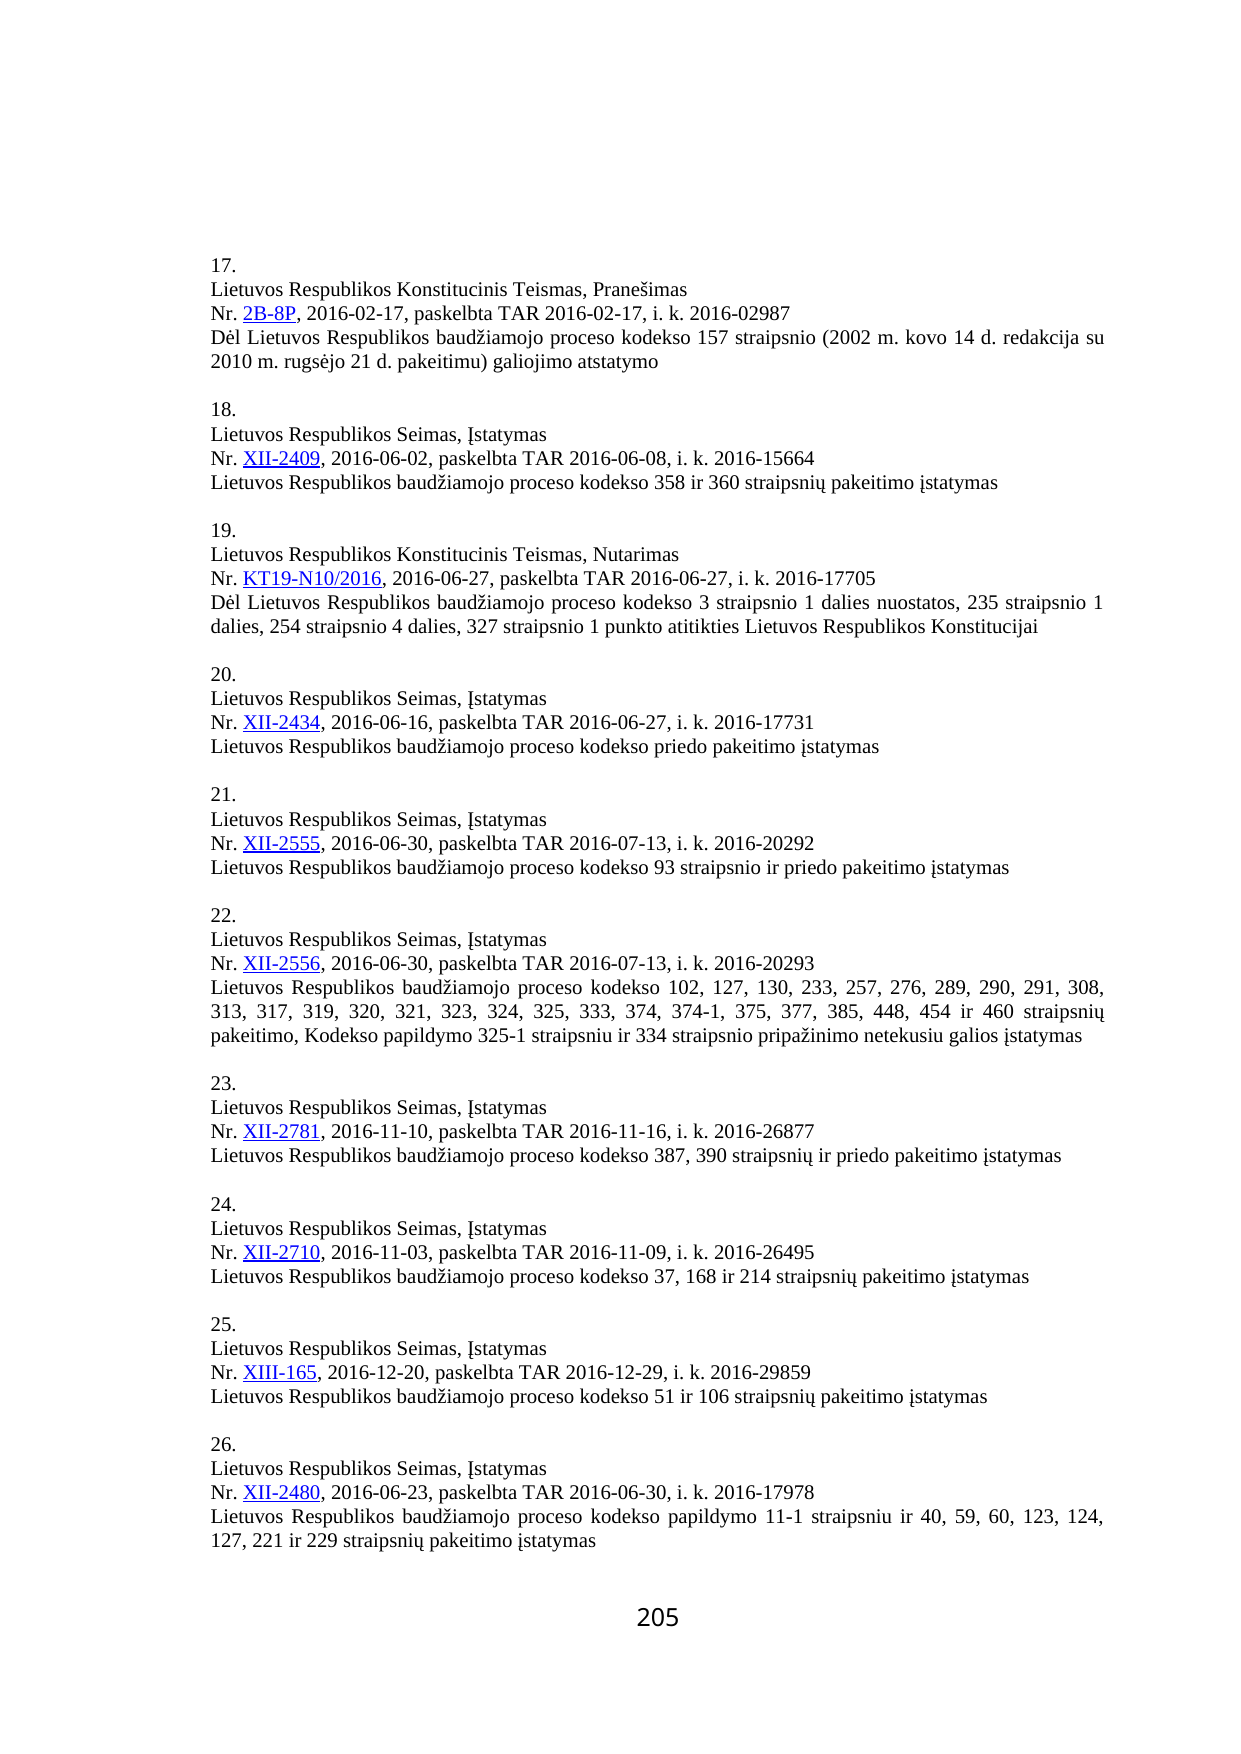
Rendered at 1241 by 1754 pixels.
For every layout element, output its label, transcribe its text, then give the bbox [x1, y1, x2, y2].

text Lietuvos Respublikos Seimas, Įstatymas [210, 686, 1105, 710]
text Nr. XII-2409, 2016-06-02, paskelbta TAR 2016-06-08, i. k. 2016-15664 [210, 446, 1105, 469]
text Nr. XII-2556, 2016-06-30, paskelbta TAR 2016-07-13, i. k. 2016-20293 [210, 951, 1105, 975]
text 25. [210, 1312, 1105, 1336]
text Lietuvos Respublikos Seimas, Įstatymas [210, 1456, 1105, 1480]
text Nr. XII-2434, 2016-06-16, paskelbta TAR 2016-06-27, i. k. 2016-17731 [210, 710, 1105, 734]
text 22. [210, 903, 1105, 927]
text Lietuvos Respublikos Seimas, Įstatymas [210, 1336, 1105, 1360]
text Lietuvos Respublikos Seimas, Įstatymas [210, 927, 1105, 951]
text 24. [210, 1191, 1105, 1216]
text 20. [210, 662, 1105, 686]
text 18. [210, 397, 1105, 421]
text Nr. XII-2781, 2016-11-10, paskelbta TAR 2016-11-16, i. k. 2016-26877 [210, 1119, 1105, 1143]
text Lietuvos Respublikos Konstitucinis Teismas, Pranešimas [210, 277, 1105, 301]
text Lietuvos Respublikos baudžiamojo proceso kodekso 387, 390 straipsnių ir priedo pakeitimo įstatymas [210, 1143, 1105, 1167]
text Nr. XII-2480, 2016-06-23, paskelbta TAR 2016-06-30, i. k. 2016-17978 [210, 1480, 1105, 1504]
text 26. [210, 1432, 1105, 1456]
text Lietuvos Respublikos Seimas, Įstatymas [210, 1216, 1105, 1239]
text Lietuvos Respublikos baudžiamojo proceso kodekso 358 ir 360 straipsnių pakeitimo įstatymas [210, 469, 1105, 494]
text Nr. XIII-165, 2016-12-20, paskelbta TAR 2016-12-29, i. k. 2016-29859 [210, 1360, 1105, 1384]
text Dėl Lietuvos Respublikos baudžiamojo proceso kodekso 3 straipsnio 1 dalies nuostatos, 235 straipsnio 1 dalies, 254 straipsnio 4 dalies, 327 straipsnio 1 punkto atitikties Lietuvos Respublikos Konstitucijai [210, 590, 1105, 638]
text Lietuvos Respublikos baudžiamojo proceso kodekso priedo pakeitimo įstatymas [210, 734, 1105, 758]
text Nr. KT19-N10/2016, 2016-06-27, paskelbta TAR 2016-06-27, i. k. 2016-17705 [210, 566, 1105, 590]
text Nr. XII-2710, 2016-11-03, paskelbta TAR 2016-11-09, i. k. 2016-26495 [210, 1239, 1105, 1264]
text 21. [210, 782, 1105, 806]
text 23. [210, 1071, 1105, 1095]
text Lietuvos Respublikos baudžiamojo proceso kodekso papildymo 11-1 straipsniu ir 40, 59, 60, 123, 124, 127, 221 ir 229 straipsnių pakeitimo įstatymas [210, 1504, 1105, 1552]
text Lietuvos Respublikos baudžiamojo proceso kodekso 37, 168 ir 214 straipsnių pakeitimo įstatymas [210, 1264, 1105, 1288]
text Lietuvos Respublikos baudžiamojo proceso kodekso 51 ir 106 straipsnių pakeitimo įstatymas [210, 1384, 1105, 1408]
text Lietuvos Respublikos Seimas, Įstatymas [210, 806, 1105, 831]
text Lietuvos Respublikos baudžiamojo proceso kodekso 102, 127, 130, 233, 257, 276, 289, 290, 291, 308, 313, 317, 319, 320, 321, 323, 324, 325, 333, 374, 374-1, 375, 377, 385, 448, 454 ir 460 straipsnių pakeitimo, Kodekso papildymo 325-1 straipsniu ir 334 straipsnio pripažinimo netekusiu galios įstatymas [210, 975, 1105, 1047]
text Lietuvos Respublikos baudžiamojo proceso kodekso 93 straipsnio ir priedo pakeitimo įstatymas [210, 854, 1105, 879]
text Dėl Lietuvos Respublikos baudžiamojo proceso kodekso 157 straipsnio (2002 m. kovo 14 d. redakcija su 2010 m. rugsėjo 21 d. pakeitimu) galiojimo atstatymo [210, 325, 1105, 373]
text Lietuvos Respublikos Seimas, Įstatymas [210, 1095, 1105, 1119]
text Nr. 2B-8P, 2016-02-17, paskelbta TAR 2016-02-17, i. k. 2016-02987 [210, 301, 1105, 325]
text 19. [210, 518, 1105, 542]
text 17. [210, 253, 1105, 277]
text Nr. XII-2555, 2016-06-30, paskelbta TAR 2016-07-13, i. k. 2016-20292 [210, 831, 1105, 854]
text Lietuvos Respublikos Konstitucinis Teismas, Nutarimas [210, 542, 1105, 566]
text Lietuvos Respublikos Seimas, Įstatymas [210, 421, 1105, 446]
